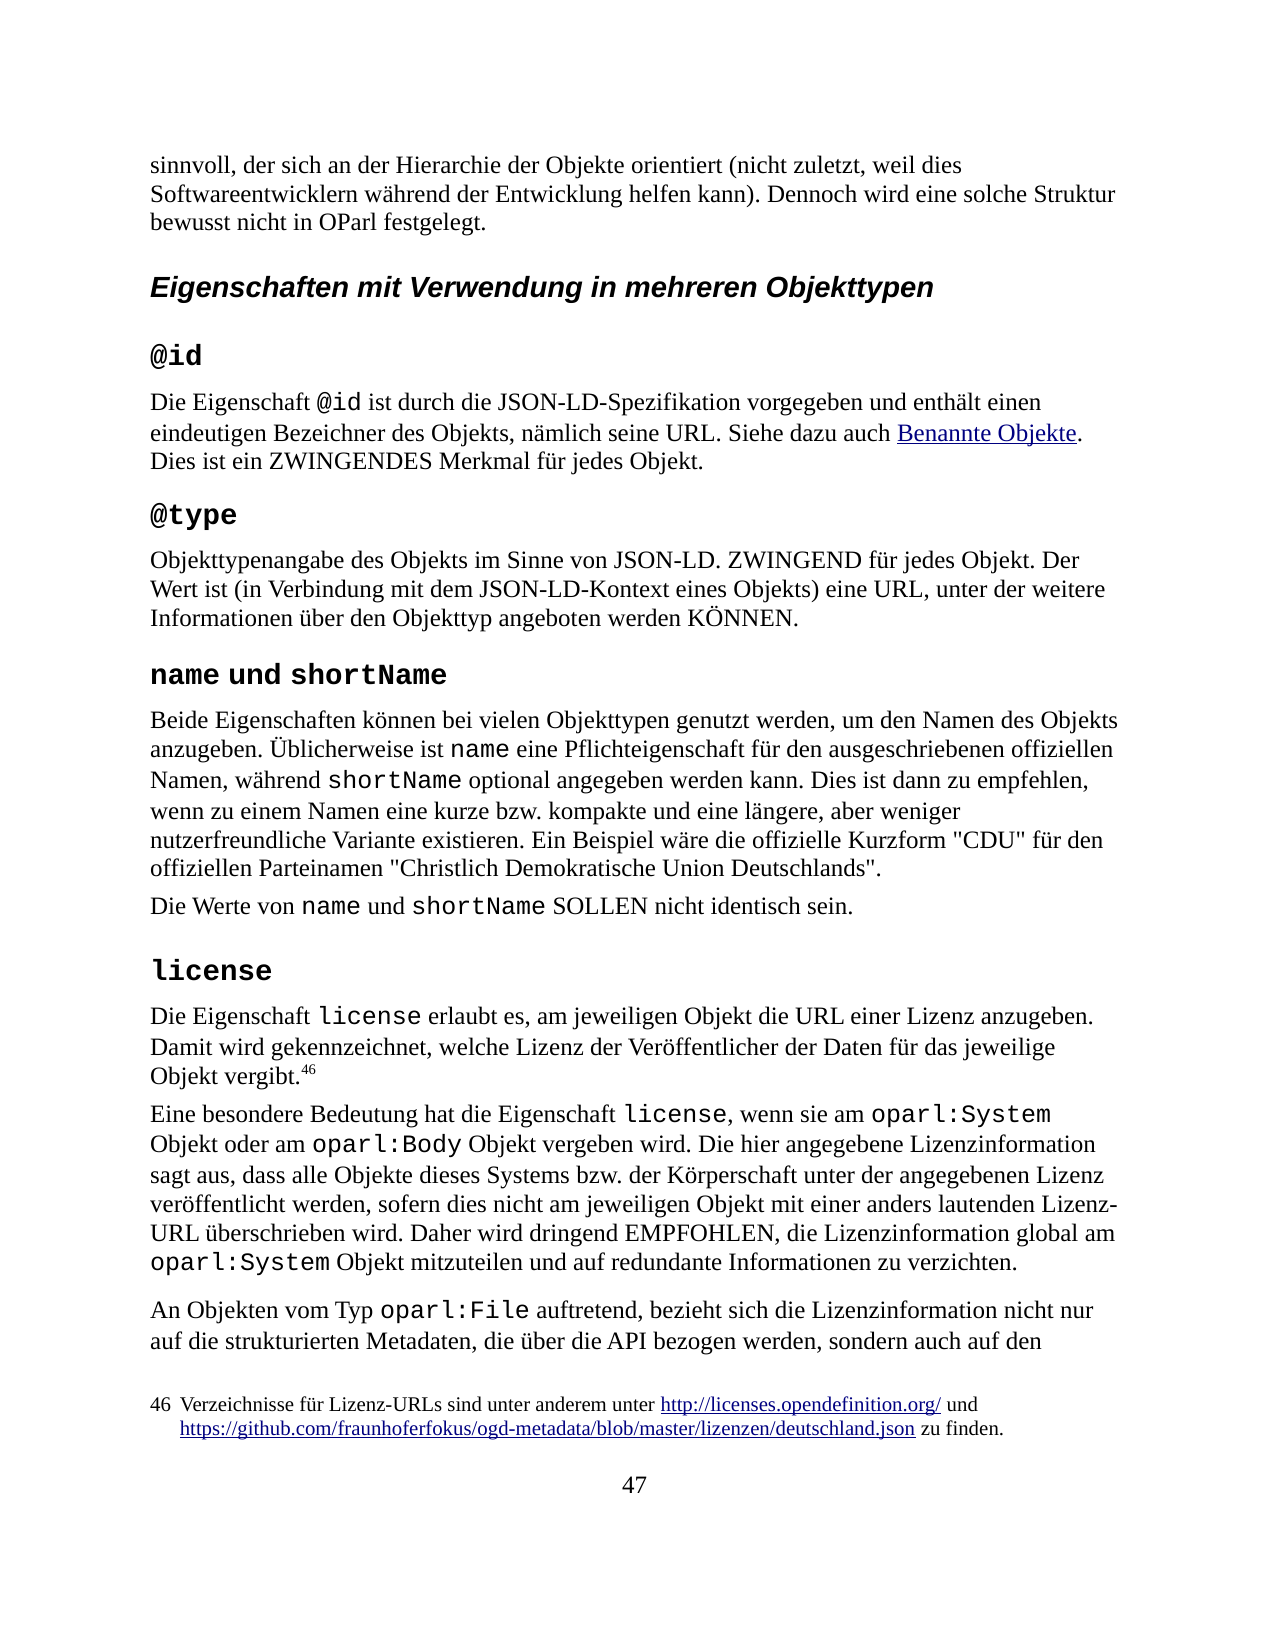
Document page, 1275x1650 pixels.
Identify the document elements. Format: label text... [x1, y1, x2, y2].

text Die Eigenschaft @id ist durch die JSON-LD-Spezifikation vorgegeben und enthält einen eindeutigen Bezeichner des Objekts, nämlich seine URL. Siehe dazu auch Benannte Objekte. Dies ist ein ZWINGENDES Merkmal für jedes Objekt. [150, 387, 1125, 475]
text An Objekten vom Typ oparl:File auftretend, bezieht sich die Lizenzinformation nicht nur auf die strukturierten Metadaten, die über die API bezogen werden, sondern auch auf den [150, 1295, 1125, 1355]
subtitle @id [150, 341, 1125, 374]
subtitle license [150, 956, 1125, 989]
text Objekttypenangabe des Objekts im Sinne von JSON-LD. ZWINGEND für jedes Objekt. Der Wert ist (in Verbindung mit dem JSON-LD-Kontext eines Objekts) eine URL, unter der weitere Informationen über den Objekttyp angeboten werden KÖNNEN. [150, 546, 1125, 632]
subtitle name und shortName [150, 657, 1125, 693]
subtitle @type [150, 500, 1125, 533]
text Eine besondere Bedeutung hat die Eigenschaft license, wenn sie am oparl:System Objekt oder am oparl:Body Objekt vergeben wird. Die hier angegebene Lizenzinformation sagt aus, dass alle Objekte dieses Systems bzw. der Körperschaft unter der angegebenen Lizenz veröffentlicht werden, sofern dies nicht am jeweiligen Objekt mit einer anders lautenden Lizenz-URL überschrieben wird. Daher wird dringend EMPFOHLEN, die Lizenzinformation global am oparl:System Objekt mitzuteilen und auf redundante Informationen zu verzichten. [150, 1099, 1125, 1277]
text Verzeichnisse für Lizenz-URLs sind unter anderem unter http://licenses.opendefinition.org/ und https://github.com/fraunhoferfokus/ogd-metadata/blob/master/lizenzen/deutschland.json zu finden. [150, 1392, 1125, 1440]
text sinnvoll, der sich an der Hierarchie der Objekte orientiert (nicht zuletzt, weil dies Softwareentwicklern während der Entwicklung helfen kann). Dennoch wird eine solche Struktur bewusst nicht in OParl festgelegt. [150, 150, 1125, 236]
text Die Eigenschaft license erlaubt es, am jeweiligen Objekt die URL einer Lizenz anzugeben. Damit wird gekennzeichnet, welche Lizenz der Veröffentlicher der Daten für das jeweilige Objekt vergibt. [150, 1001, 1125, 1090]
subtitle Eigenschaften mit Verwendung in mehreren Objekttypen [150, 270, 1125, 304]
text Die Werte von name und shortName SOLLEN nicht identisch sein. [150, 891, 1125, 922]
text Beide Eigenschaften können bei vielen Objekttypen genutzt werden, um den Namen des Objekts anzugeben. Üblicherweise ist name eine Pflichteigenschaft für den ausgeschriebenen offiziellen Namen, während shortName optional angegeben werden kann. Dies ist dann zu empfehlen, wenn zu einem Namen eine kurze bzw. kompakte und eine längere, aber weniger nutzerfreundliche Variante existieren. Ein Beispiel wäre die offizielle Kurzform "CDU" für den offiziellen Parteinamen "Christlich Demokratische Union Deutschlands". [150, 706, 1125, 882]
